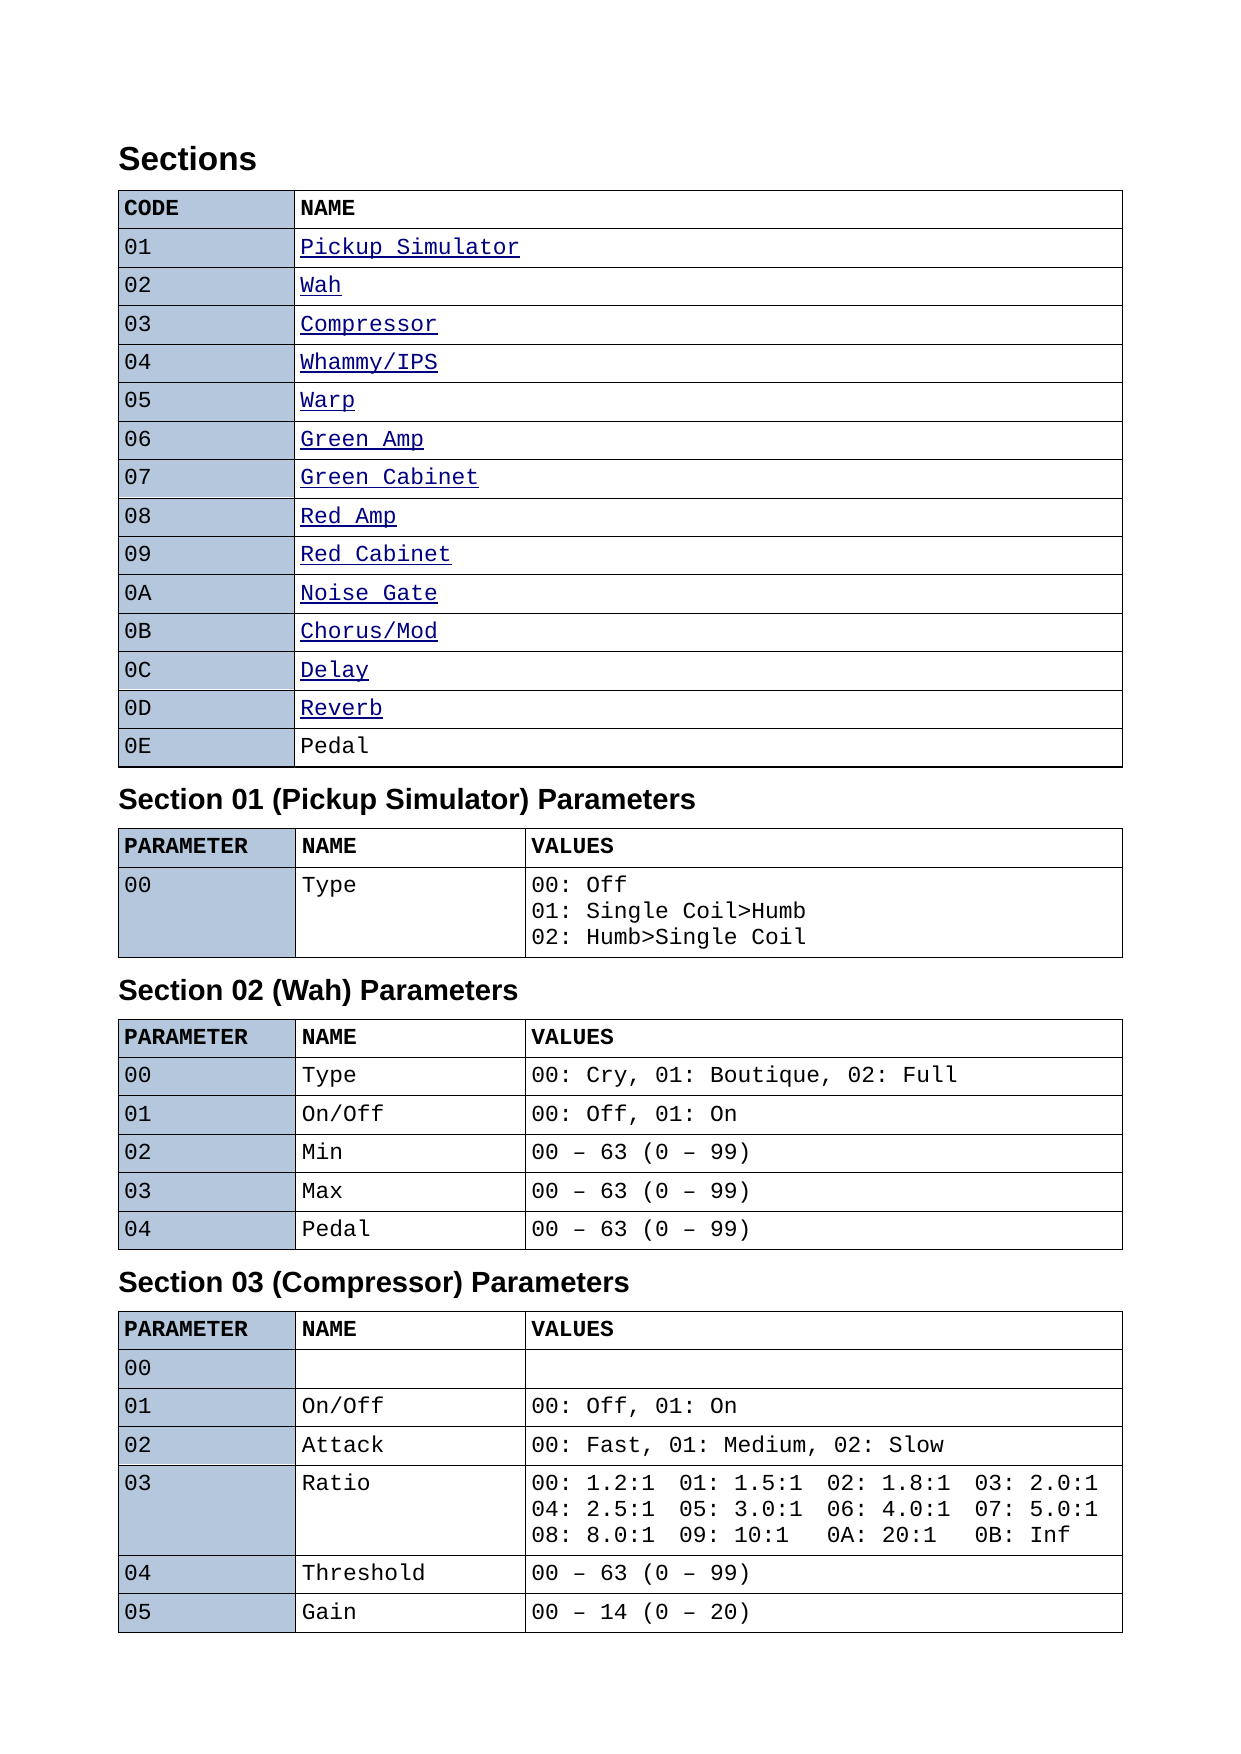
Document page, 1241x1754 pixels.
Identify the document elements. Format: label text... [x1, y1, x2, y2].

table_header PARAMETER [119, 1312, 295, 1349]
table_cell 03 [119, 306, 294, 344]
table_header NAME [296, 1312, 525, 1349]
table_cell 02 [119, 268, 294, 305]
table_cell 05 [119, 1594, 295, 1632]
table_cell Green Amp [295, 422, 1122, 459]
table_cell Type [296, 868, 525, 957]
table_cell Chorus/Mod [295, 614, 1122, 651]
table_header VALUES [526, 1312, 1122, 1349]
table_cell Pickup Simulator [295, 229, 1122, 267]
table_cell 04 [119, 1556, 295, 1593]
table_cell 07 [119, 460, 294, 497]
table_cell Compressor [295, 306, 1122, 344]
table_cell 01 [119, 229, 294, 267]
table_cell 0D [119, 691, 294, 728]
table_cell 03 [119, 1173, 295, 1211]
table_cell 04 [119, 1212, 295, 1249]
table_cell On/Off [296, 1389, 525, 1426]
table_cell Threshold [296, 1556, 525, 1593]
table_cell 0E [119, 729, 294, 766]
subtitle Section 03 (Compressor) Parameters [118, 1265, 1122, 1298]
table_cell 00 – 63 (0 – 99) [526, 1135, 1122, 1172]
subtitle Sections [118, 139, 1122, 177]
table_cell 01 [119, 1096, 295, 1134]
table_cell 00: Off, 01: On [526, 1096, 1122, 1134]
table_cell 03 [119, 1466, 295, 1555]
table_cell 09 [119, 537, 294, 574]
table_header PARAMETER [119, 829, 295, 867]
table_cell Warp [295, 383, 1122, 421]
table_cell 0A [119, 575, 294, 613]
table_cell Red Cabinet [295, 537, 1122, 574]
table_cell Noise Gate [295, 575, 1122, 613]
table_cell 02 [119, 1135, 295, 1172]
table_cell Whammy/IPS [295, 345, 1122, 382]
table_cell Type [296, 1058, 525, 1095]
table_cell 00: Cry, 01: Boutique, 02: Full [526, 1058, 1122, 1095]
table_cell Pedal [296, 1212, 525, 1249]
table_cell 0C [119, 652, 294, 689]
table_header CODE [119, 191, 294, 228]
table_cell On/Off [296, 1096, 525, 1134]
table_header PARAMETER [119, 1020, 295, 1057]
table_cell 00: Fast, 01: Medium, 02: Slow [526, 1427, 1122, 1464]
table_cell 00: 1.2:1 01: 1.5:1 02: 1.8:1 03: 2.0:1 04: 2.5:1 05: 3.0:1 06: 4.0:1 07: 5.0:1 08: 8.0:1 09: 10:1 0A: 20:1 0B: Inf [526, 1466, 1122, 1555]
table_cell Min [296, 1135, 525, 1172]
table_cell Ratio [296, 1466, 525, 1555]
table_cell 00 – 63 (0 – 99) [526, 1173, 1122, 1211]
table_cell 0B [119, 614, 294, 651]
table_cell 00 – 63 (0 – 99) [526, 1212, 1122, 1249]
table_cell 02 [119, 1427, 295, 1464]
table_cell 00 [119, 1350, 295, 1388]
table_cell Reverb [295, 691, 1122, 728]
table_header VALUES [526, 1020, 1122, 1057]
table_header NAME [296, 829, 525, 867]
table_header NAME [295, 191, 1122, 228]
table_header VALUES [526, 829, 1122, 867]
table_cell 00 – 14 (0 – 20) [526, 1594, 1122, 1632]
table_cell Gain [296, 1594, 525, 1632]
table_cell Attack [296, 1427, 525, 1464]
table_cell [526, 1350, 1122, 1388]
subtitle Section 02 (Wah) Parameters [118, 972, 1122, 1006]
table_cell 05 [119, 383, 294, 421]
table_cell 00: Off 01: Single Coil>Humb 02: Humb>Single Coil [526, 868, 1122, 957]
table_cell Pedal [295, 729, 1122, 766]
table_cell 00 [119, 1058, 295, 1095]
table_cell Wah [295, 268, 1122, 305]
table_cell 08 [119, 499, 294, 536]
table_cell 04 [119, 345, 294, 382]
table_header NAME [296, 1020, 525, 1057]
table_cell Delay [295, 652, 1122, 689]
table_cell 00: Off, 01: On [526, 1389, 1122, 1426]
table_cell Red Amp [295, 499, 1122, 536]
table_cell 06 [119, 422, 294, 459]
subtitle Section 01 (Pickup Simulator) Parameters [118, 782, 1122, 816]
table_cell 00 – 63 (0 – 99) [526, 1556, 1122, 1593]
table_cell 01 [119, 1389, 295, 1426]
table_cell [296, 1350, 525, 1388]
table_cell 00 [119, 868, 295, 957]
table_cell Max [296, 1173, 525, 1211]
table_cell Green Cabinet [295, 460, 1122, 497]
